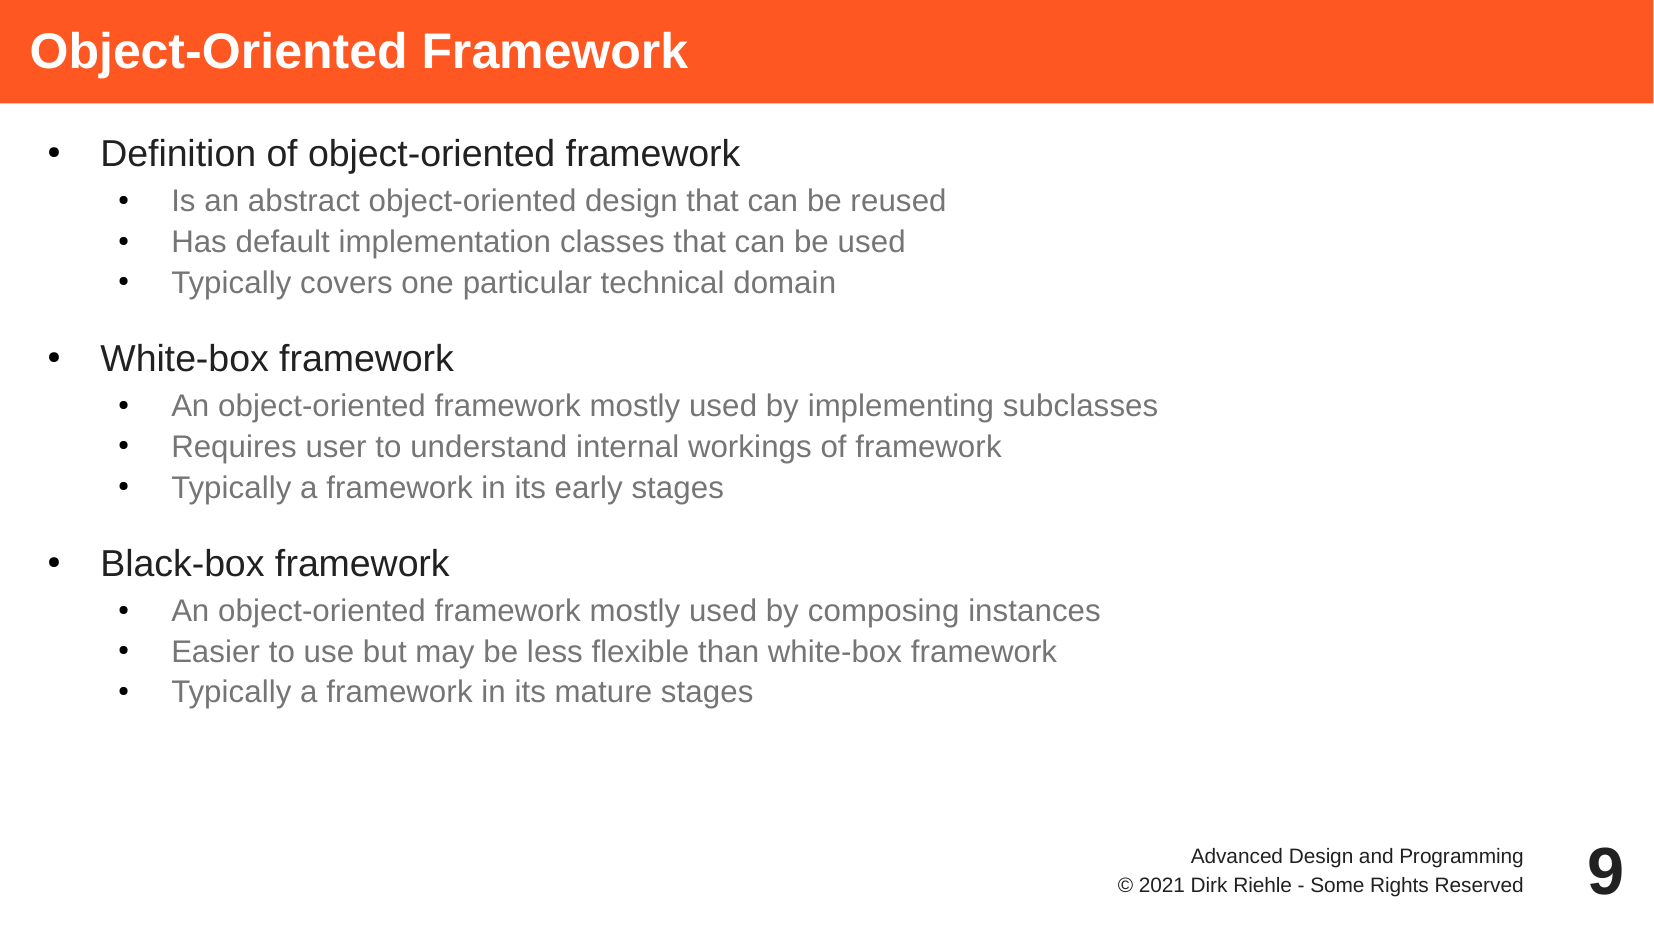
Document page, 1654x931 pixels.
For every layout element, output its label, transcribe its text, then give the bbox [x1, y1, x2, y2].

title Object-Oriented Framework [0, 0, 1654, 104]
list Definition of object-oriented framework Is an abstract object-oriented design that can be reused Has default implementation classes that can be used Typically covers one particular technical domain White-box framework An object-oriented framework mostly used by implementing subclasses Requires user to understand internal workings of framework Typically a framework in its early stages Black-box framework An object-oriented framework mostly used by composing instances Easier to use but may be less flexible than white-box framework Typically a framework in its mature stages [29, 132, 1625, 813]
